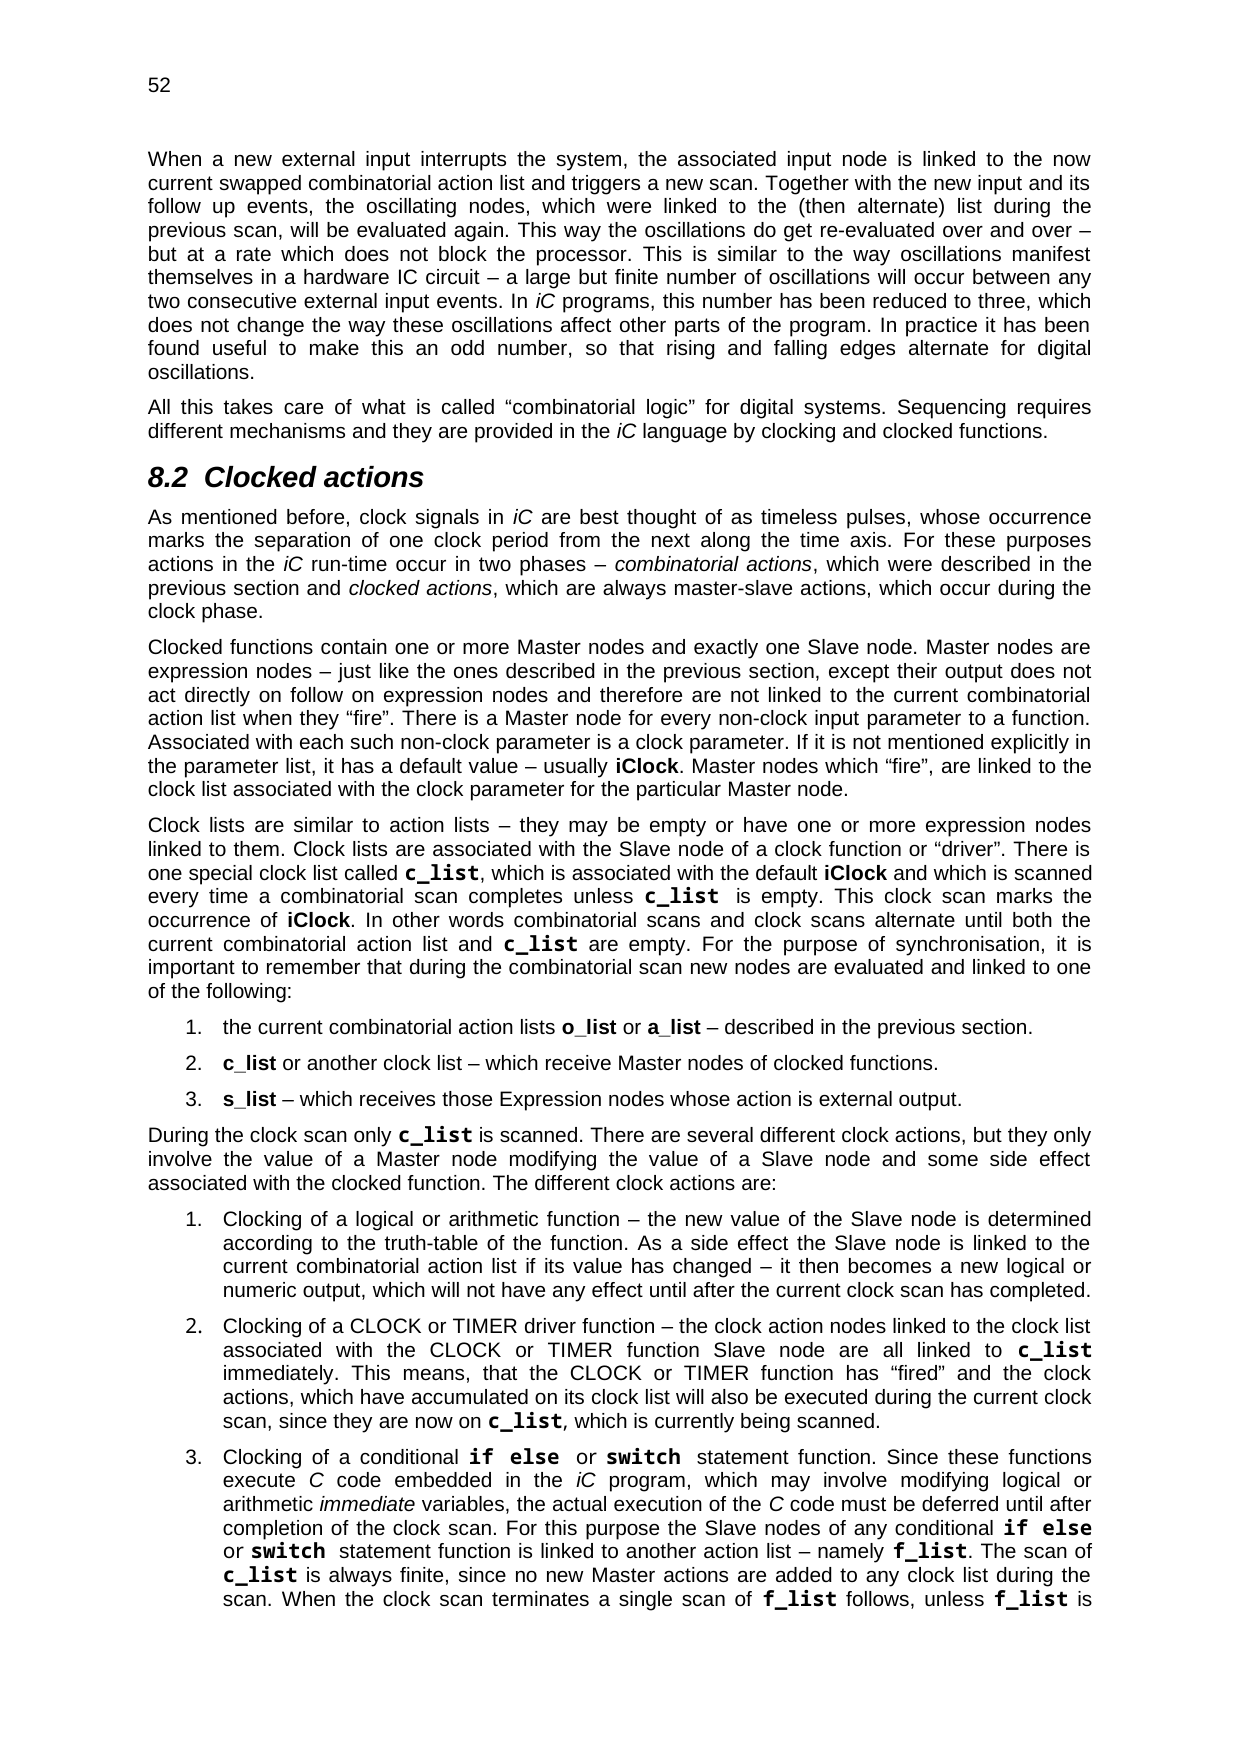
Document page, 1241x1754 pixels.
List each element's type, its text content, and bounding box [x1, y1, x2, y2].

list Clocking of a logical or arithmetic function – the new value of the Slave node is determined according to the truth-table of the function. As a side effect the Slave node is linked to the current combinatorial action list if its value has changed – it then becomes a new logical or numeric output, which will not have any effect until after the current clock scan has completed. [185, 1207, 1092, 1302]
text When a new external input interrupts the system, the associated input node is linked to the now current swapped combinatorial action list and triggers a new scan. Together with the new input and its follow up events, the oscillating nodes, which were linked to the (then alternate) list during the previous scan, will be evaluated again. This way the oscillations do get re-evaluated over and over – but at a rate which does not block the processor. This is similar to the way oscillations manifest themselves in a hardware IC circuit – a large but finite number of oscillations will occur between any two consecutive external input events. In iC programs, this number has been reduced to three, which does not change the way these oscillations affect other parts of the program. In practice it has been found useful to make this an odd number, so that rising and falling edges alternate for digital oscillations. [148, 148, 1092, 384]
text Clocked functions contain one or more Master nodes and exactly one Slave node. Master nodes are expression nodes – just like the ones described in the previous section, except their output does not act directly on follow on expression nodes and therefore are not linked to the current combinatorial action list when they “fire”. There is a Master node for every non-clock input parameter to a function. Associated with each such non-clock parameter is a clock parameter. If it is not mentioned explicitly in the parameter list, it has a default value – usually iClock. Master nodes which “fire”, are linked to the clock list associated with the clock parameter for the particular Master node. [148, 636, 1092, 801]
text All this takes care of what is called “combinatorial logic” for digital systems. Sequencing requires different mechanisms and they are provided in the iC language by clocking and clocked functions. [148, 396, 1092, 443]
list the current combinatorial action lists o_list or a_list – described in the previous section. [185, 1016, 1092, 1039]
text During the clock scan only c_list is scanned. There are several different clock actions, but they only involve the value of a Master node modifying the value of a Slave node and some side effect associated with the clocked function. The different clock actions are: [148, 1124, 1092, 1195]
text Clock lists are similar to action lists – they may be empty or have one or more expression nodes linked to them. Clock lists are associated with the Slave node of a clock function or “driver”. There is one special clock list called c_list, which is associated with the default iClock and which is scanned every time a combinatorial scan completes unless c_list is empty. This clock scan marks the occurrence of iClock. In other words combinatorial scans and clock scans alternate until both the current combinatorial action list and c_list are empty. For the purpose of synchronisation, it is important to remember that during the combinatorial scan new nodes are evaluated and linked to one of the following: [148, 814, 1092, 1003]
list Clocking of a CLOCK or TIMER driver function – the clock action nodes linked to the clock list associated with the CLOCK or TIMER function Slave node are all linked to c_list immediately. This means, that the CLOCK or TIMER function has “fired” and the clock actions, which have accumulated on its clock list will also be executed during the current clock scan, since they are now on c_list, which is currently being scanned. [185, 1314, 1092, 1433]
subtitle Clocked actions [148, 461, 1092, 493]
list c_list or another clock list – which receive Master nodes of clocked functions. [185, 1052, 1092, 1075]
list s_list – which receives those Expression nodes whose action is external output. [185, 1088, 1092, 1112]
text As mentioned before, clock signals in iC are best thought of as timeless pulses, whose occurrence marks the separation of one clock period from the next along the time axis. For these purposes actions in the iC run-time occur in two phases – combinatorial actions, which were described in the previous section and clocked actions, which are always master-slave actions, which occur during the clock phase. [148, 505, 1092, 623]
list Clocking of a conditional if else or switch statement function. Since these functions execute C code embedded in the iC program, which may involve modifying logical or arithmetic immediate variables, the actual execution of the C code must be deferred until after completion of the clock scan. For this purpose the Slave nodes of any conditional if else or switch statement function is linked to another action list – namely f_list. The scan of c_list is always finite, since no new Master actions are added to any clock list during the scan. When the clock scan terminates a single scan of f_list follows, unless f_list is [185, 1445, 1092, 1611]
